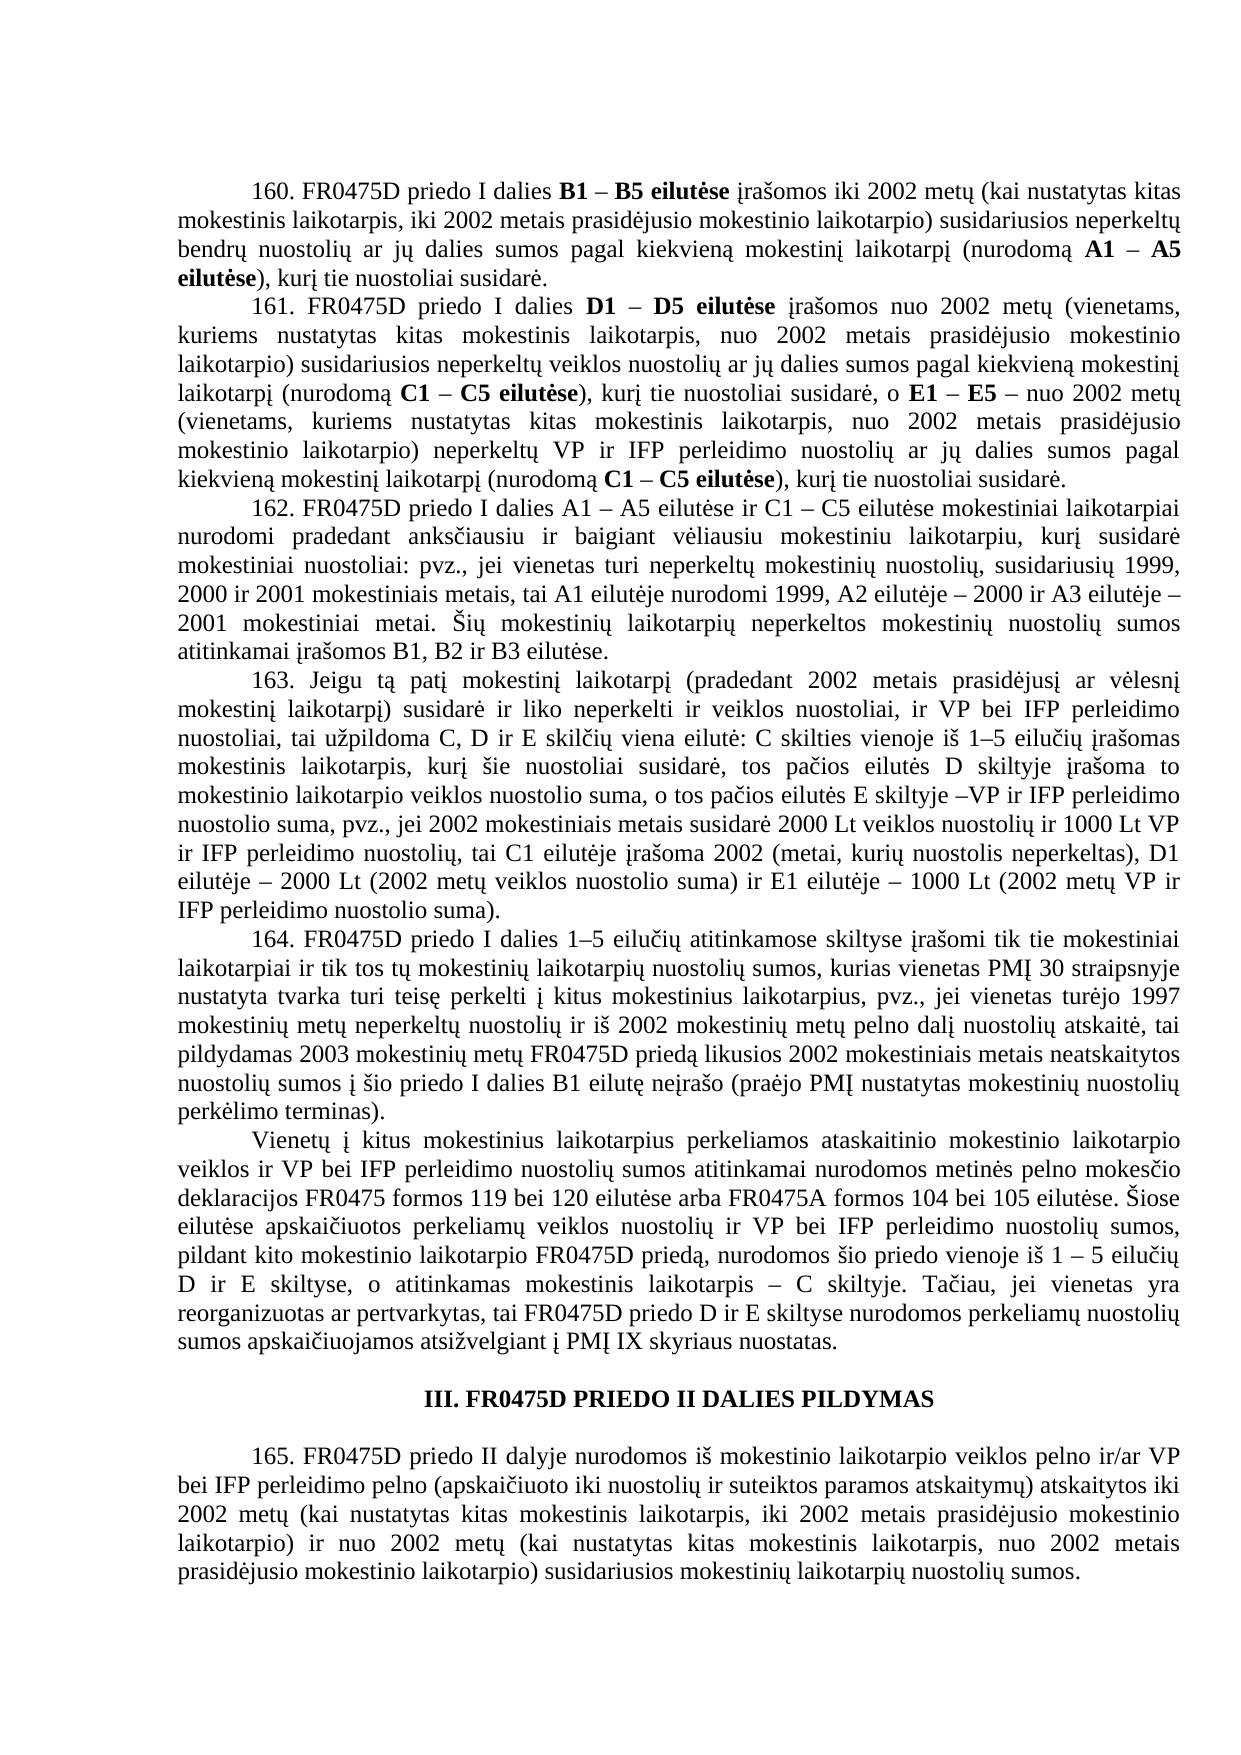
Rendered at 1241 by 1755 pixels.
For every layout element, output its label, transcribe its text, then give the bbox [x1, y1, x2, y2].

text 161. FR0475D priedo I dalies D1 – D5 eilutėse įrašomos nuo 2002 metų (vienetams, kuriems nustatytas kitas mokestinis laikotarpis, nuo 2002 metais prasidėjusio mokestinio laikotarpio) susidariusios neperkeltų veiklos nuostolių ar jų dalies sumos pagal kiekvieną mokestinį laikotarpį (nurodomą C1 – C5 eilutėse), kurį tie nuostoliai susidarė, o E1 – E5 – nuo 2002 metų (vienetams, kuriems nustatytas kitas mokestinis laikotarpis, nuo 2002 metais prasidėjusio mokestinio laikotarpio) neperkeltų VP ir IFP perleidimo nuostolių ar jų dalies sumos pagal kiekvieną mokestinį laikotarpį (nurodomą C1 – C5 eilutėse), kurį tie nuostoliai susidarė. [177, 291, 1181, 493]
text 163. Jeigu tą patį mokestinį laikotarpį (pradedant 2002 metais prasidėjusį ar vėlesnį mokestinį laikotarpį) susidarė ir liko neperkelti ir veiklos nuostoliai, ir VP bei IFP perleidimo nuostoliai, tai užpildoma C, D ir E skilčių viena eilutė: C skilties vienoje iš 1–5 eilučių įrašomas mokestinis laikotarpis, kurį šie nuostoliai susidarė, tos pačios eilutės D skiltyje įrašoma to mokestinio laikotarpio veiklos nuostolio suma, o tos pačios eilutės E skiltyje –VP ir IFP perleidimo nuostolio suma, pvz., jei 2002 mokestiniais metais susidarė 2000 Lt veiklos nuostolių ir 1000 Lt VP ir IFP perleidimo nuostolių, tai C1 eilutėje įrašoma 2002 (metai, kurių nuostolis neperkeltas), D1 eilutėje – 2000 Lt (2002 metų veiklos nuostolio suma) ir E1 eilutėje – 1000 Lt (2002 metų VP ir IFP perleidimo nuostolio suma). [177, 665, 1181, 924]
text 165. FR0475D priedo II dalyje nurodomos iš mokestinio laikotarpio veiklos pelno ir/ar VP bei IFP perleidimo pelno (apskaičiuoto iki nuostolių ir suteiktos paramos atskaitymų) atskaitytos iki 2002 metų (kai nustatytas kitas mokestinis laikotarpis, iki 2002 metais prasidėjusio mokestinio laikotarpio) ir nuo 2002 metų (kai nustatytas kitas mokestinis laikotarpis, nuo 2002 metais prasidėjusio mokestinio laikotarpio) susidariusios mokestinių laikotarpių nuostolių sumos. [177, 1441, 1181, 1585]
text 164. FR0475D priedo I dalies 1–5 eilučių atitinkamose skiltyse įrašomi tik tie mokestiniai laikotarpiai ir tik tos tų mokestinių laikotarpių nuostolių sumos, kurias vienetas PMĮ 30 straipsnyje nustatyta tvarka turi teisę perkelti į kitus mokestinius laikotarpius, pvz., jei vienetas turėjo 1997 mokestinių metų neperkeltų nuostolių ir iš 2002 mokestinių metų pelno dalį nuostolių atskaitė, tai pildydamas 2003 mokestinių metų FR0475D priedą likusios 2002 mokestiniais metais neatskaitytos nuostolių sumos į šio priedo I dalies B1 eilutę neįrašo (praėjo PMĮ nustatytas mokestinių nuostolių perkėlimo terminas). [177, 924, 1181, 1125]
text III. FR0475D PRIEDO II DALIES PILDYMAS [177, 1384, 1181, 1413]
text 160. FR0475D priedo I dalies B1 – B5 eilutėse įrašomos iki 2002 metų (kai nustatytas kitas mokestinis laikotarpis, iki 2002 metais prasidėjusio mokestinio laikotarpio) susidariusios neperkeltų bendrų nuostolių ar jų dalies sumos pagal kiekvieną mokestinį laikotarpį (nurodomą A1 – A5 eilutėse), kurį tie nuostoliai susidarė. [177, 176, 1181, 291]
text 162. FR0475D priedo I dalies A1 – A5 eilutėse ir C1 – C5 eilutėse mokestiniai laikotarpiai nurodomi pradedant anksčiausiu ir baigiant vėliausiu mokestiniu laikotarpiu, kurį susidarė mokestiniai nuostoliai: pvz., jei vienetas turi neperkeltų mokestinių nuostolių, susidariusių 1999, 2000 ir 2001 mokestiniais metais, tai A1 eilutėje nurodomi 1999, A2 eilutėje – 2000 ir A3 eilutėje – 2001 mokestiniai metai. Šių mokestinių laikotarpių neperkeltos mokestinių nuostolių sumos atitinkamai įrašomos B1, B2 ir B3 eilutėse. [177, 493, 1181, 665]
text Vienetų į kitus mokestinius laikotarpius perkeliamos ataskaitinio mokestinio laikotarpio veiklos ir VP bei IFP perleidimo nuostolių sumos atitinkamai nurodomos metinės pelno mokesčio deklaracijos FR0475 formos 119 bei 120 eilutėse arba FR0475A formos 104 bei 105 eilutėse. Šiose eilutėse apskaičiuotos perkeliamų veiklos nuostolių ir VP bei IFP perleidimo nuostolių sumos, pildant kito mokestinio laikotarpio FR0475D priedą, nurodomos šio priedo vienoje iš 1 – 5 eilučių D ir E skiltyse, o atitinkamas mokestinis laikotarpis – C skiltyje. Tačiau, jei vienetas yra reorganizuotas ar pertvarkytas, tai FR0475D priedo D ir E skiltyse nurodomos perkeliamų nuostolių sumos apskaičiuojamos atsižvelgiant į PMĮ IX skyriaus nuostatas. [177, 1125, 1181, 1355]
